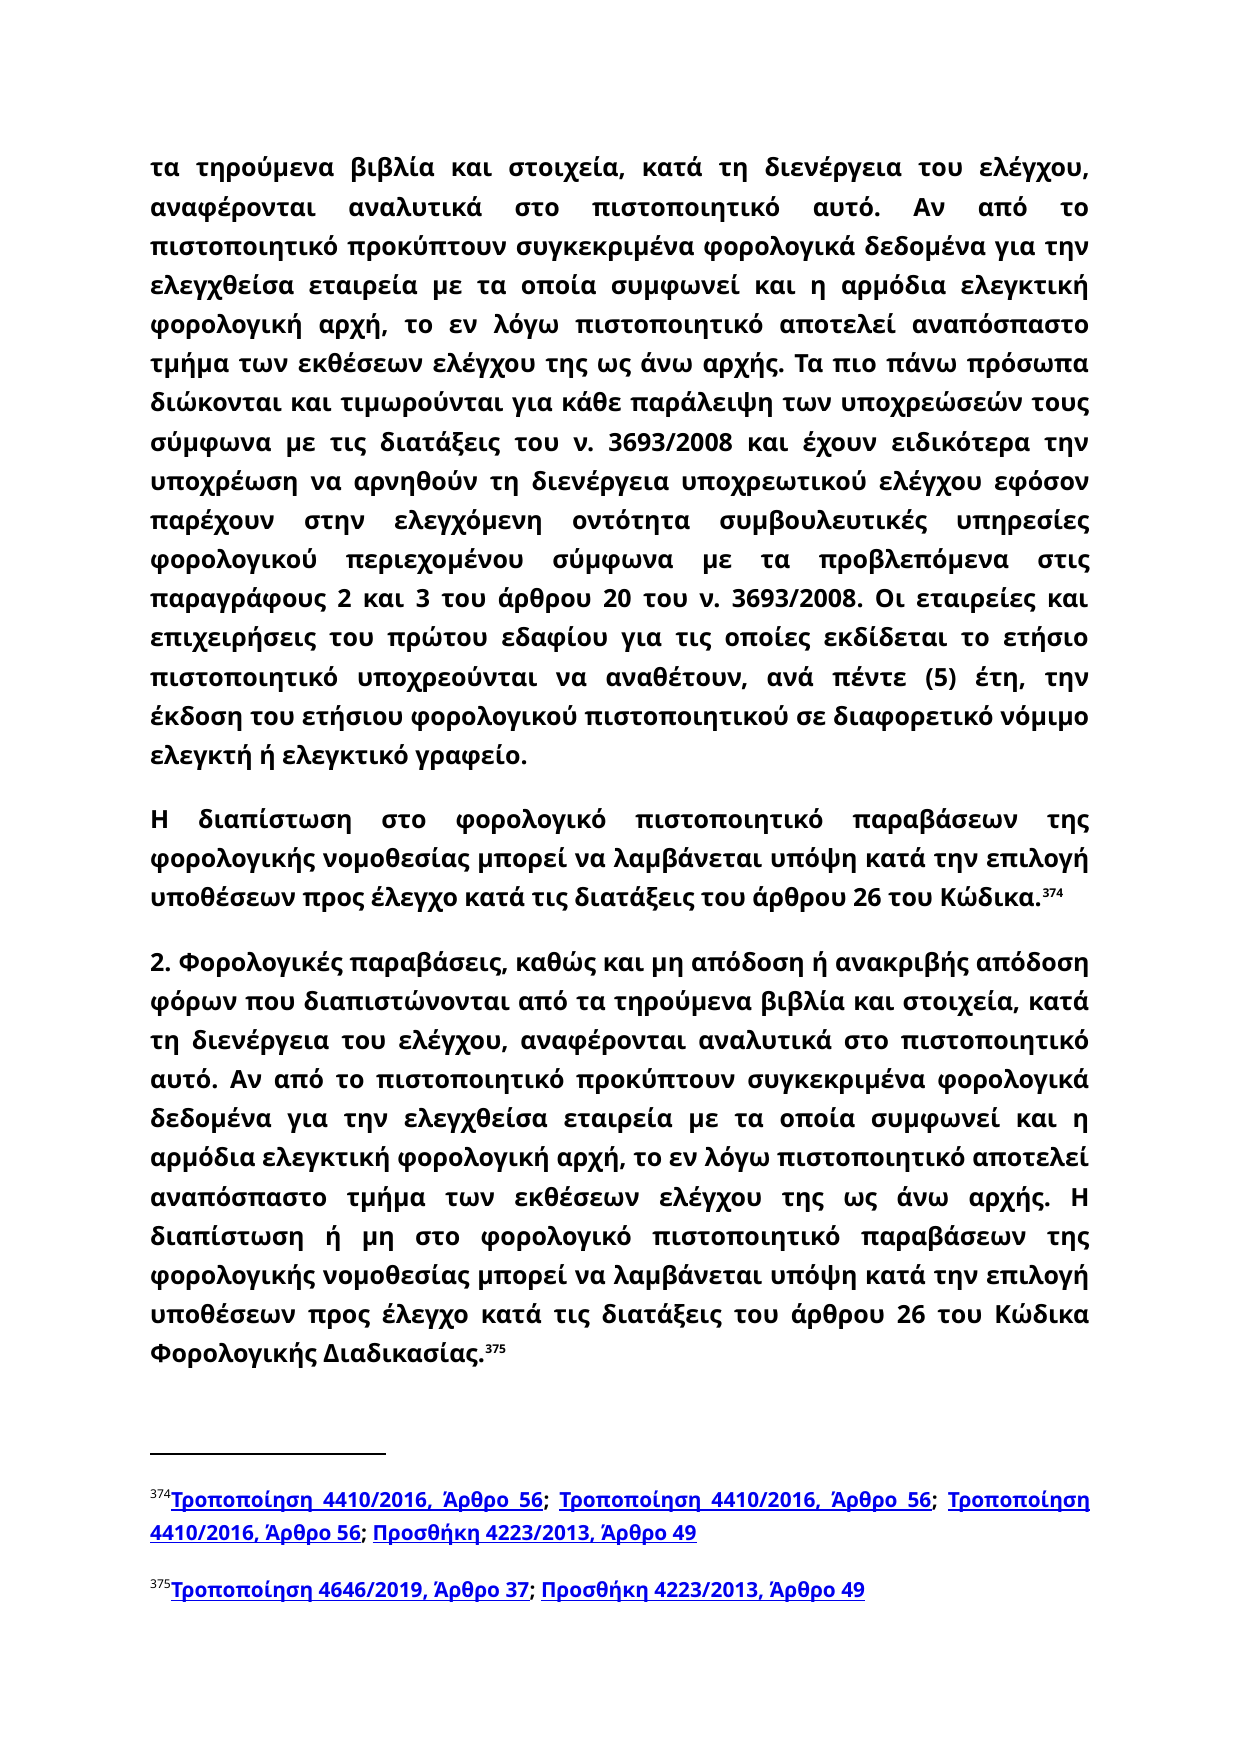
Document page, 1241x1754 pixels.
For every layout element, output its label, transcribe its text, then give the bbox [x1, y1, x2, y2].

text Τροποποίηση 4646/2019, Άρθρο 37; Προσθήκη 4223/2013, Άρθρο 49 [150, 1576, 1090, 1604]
text Τροποποίηση 4410/2016, Άρθρο 56; Τροποποίηση 4410/2016, Άρθρο 56; Τροποποίηση 4410/2016, Άρθρο 56; Προσθήκη 4223/2013, Άρθρο 49 [150, 1485, 1090, 1546]
text 2. Φορολογικές παραβάσεις, καθώς και μη απόδοση ή ανακριβής απόδοση φόρων που διαπιστώνονται από τα τηρούμενα βιβλία και στοιχεία, κατά τη διενέργεια του ελέγχου, αναφέρονται αναλυτικά στο πιστοποιητικό αυτό. Αν από το πιστοποιητικό προκύπτουν συγκεκριμένα φορολογικά δεδομένα για την ελεγχθείσα εταιρεία με τα οποία συμφωνεί και η αρμόδια ελεγκτική φορολογική αρχή, το εν λόγω πιστοποιητικό αποτελεί αναπόσπαστο τμήμα των εκθέσεων ελέγχου της ως άνω αρχής. Η διαπίστωση ή μη στο φορολογικό πιστοποιητικό παραβάσεων της φορολογικής νομοθεσίας μπορεί να λαμβάνεται υπόψη κατά την επιλογή υποθέσεων προς έλεγχο κατά τις διατάξεις του άρθρου 26 του Κώδικα Φορολογικής Διαδικασίας. [150, 944, 1090, 1370]
text τα τηρούμενα βιβλία και στοιχεία, κατά τη διενέργεια του ελέγχου, αναφέρονται αναλυτικά στο πιστοποιητικό αυτό. Αν από το πιστοποιητικό προκύπτουν συγκεκριμένα φορολογικά δεδομένα για την ελεγχθείσα εταιρεία με τα οποία συμφωνεί και η αρμόδια ελεγκτική φορολογική αρχή, το εν λόγω πιστοποιητικό αποτελεί αναπόσπαστο τμήμα των εκθέσεων ελέγχου της ως άνω αρχής. Τα πιο πάνω πρόσωπα διώκονται και τιμωρούνται για κάθε παράλειψη των υποχρεώσεών τους σύμφωνα με τις διατάξεις του ν. 3693/2008 και έχουν ειδικότερα την υποχρέωση να αρνηθούν τη διενέργεια υποχρεωτικού ελέγχου εφόσον παρέχουν στην ελεγχόμενη οντότητα συμβουλευτικές υπηρεσίες φορολογικού περιεχομένου σύμφωνα με τα προβλεπόμενα στις παραγράφους 2 και 3 του άρθρου 20 του ν. 3693/2008. Οι εταιρείες και επιχειρήσεις του πρώτου εδαφίου για τις οποίες εκδίδεται το ετήσιο πιστοποιητικό υποχρεούνται να αναθέτουν, ανά πέντε (5) έτη, την έκδοση του ετήσιου φορολογικού πιστοποιητικού σε διαφορετικό νόμιμο ελεγκτή ή ελεγκτικό γραφείο. [150, 150, 1090, 772]
text Η διαπίστωση στο φορολογικό πιστοποιητικό παραβάσεων της φορολογικής νομοθεσίας μπορεί να λαμβάνεται υπόψη κατά την επιλογή υποθέσεων προς έλεγχο κατά τις διατάξεις του άρθρου 26 του Κώδικα. [150, 802, 1090, 914]
